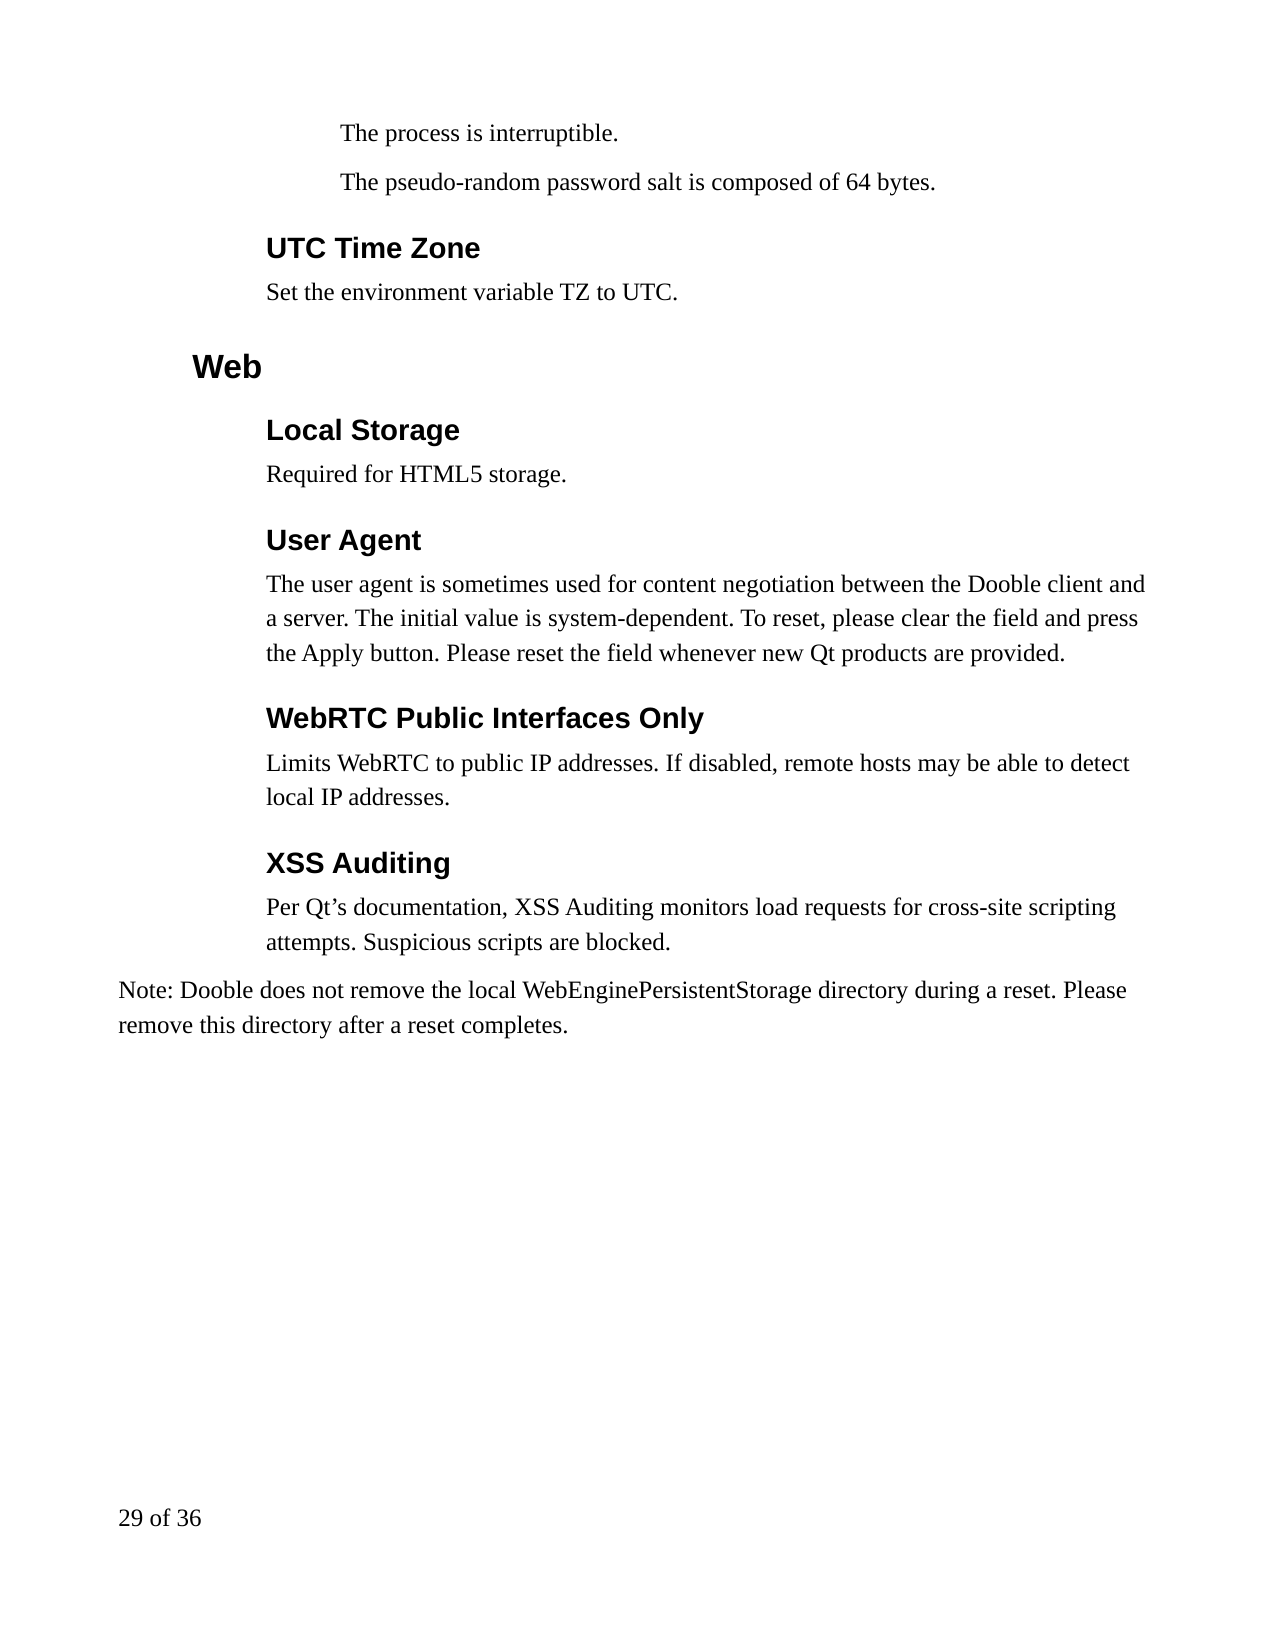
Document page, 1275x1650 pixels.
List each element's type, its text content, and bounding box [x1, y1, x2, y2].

text The user agent is sometimes used for content negotiation between the Dooble client and a server. The initial value is system-dependent. To reset, please clear the field and press the Apply button. Please reset the field whenever new Qt products are provided. [266, 569, 1157, 667]
text Note: Dooble does not remove the local WebEnginePersistentStorage directory during a reset. Please remove this directory after a reset completes. [118, 976, 1157, 1039]
subtitle WebRTC Public Interfaces Only [266, 701, 1157, 735]
subtitle UTC Time Zone [266, 231, 1157, 264]
subtitle Web [192, 347, 1157, 386]
text Per Qt’s documentation, XSS Auditing monitors load requests for cross-site scripting attempts. Suspicious scripts are blocked. [266, 892, 1157, 955]
text The pseudo-random password salt is composed of 64 bytes. [340, 167, 1157, 196]
text Set the environment variable TZ to UTC. [266, 277, 1157, 306]
text Limits WebRTC to public IP addresses. If disabled, remote hosts may be able to detect local IP addresses. [266, 748, 1157, 811]
text Required for HTML5 storage. [266, 459, 1157, 488]
subtitle User Agent [266, 523, 1157, 556]
text The process is interruptible. [340, 118, 1157, 147]
subtitle Local Storage [266, 413, 1157, 446]
subtitle XSS Auditing [266, 846, 1157, 879]
